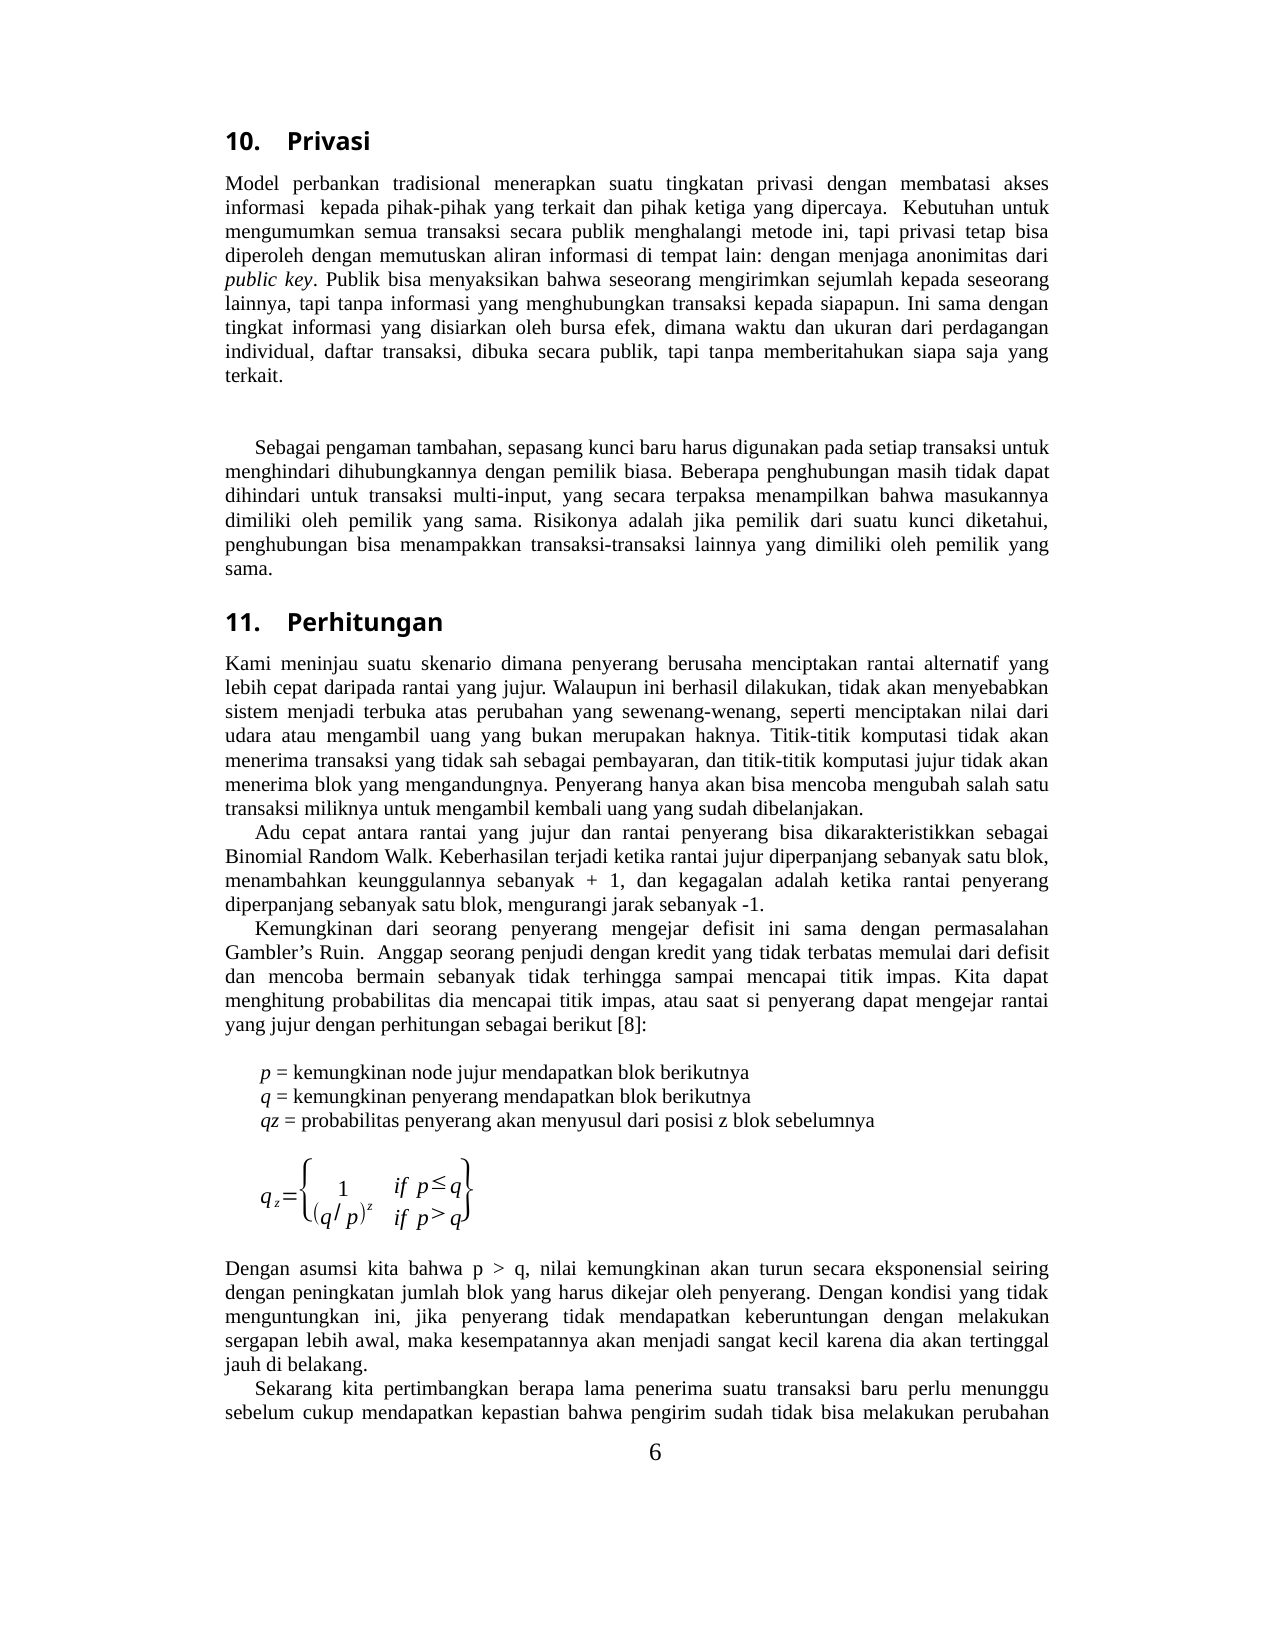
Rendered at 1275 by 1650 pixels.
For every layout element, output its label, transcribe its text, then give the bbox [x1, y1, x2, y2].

text p = kemungkinan node jujur mendapatkan blok berikutnya [260, 1060, 1050, 1084]
subtitle 11. Perhitungan [225, 605, 1050, 639]
text Adu cepat antara rantai yang jujur dan rantai penyerang bisa dikarakteristikkan sebagai Binomial Random Walk. Keberhasilan terjadi ketika rantai jujur diperpanjang sebanyak satu blok, menambahkan keunggulannya sebanyak + 1, dan kegagalan adalah ketika rantai penyerang diperpanjang sebanyak satu blok, mengurangi jarak sebanyak -1. [225, 820, 1050, 916]
subtitle 10. Privasi [225, 124, 1050, 158]
text Kemungkinan dari seorang penyerang mengejar defisit ini sama dengan permasalahan Gambler’s Ruin. Anggap seorang penjudi dengan kredit yang tidak terbatas memulai dari defisit dan mencoba bermain sebanyak tidak terhingga sampai mencapai titik impas. Kita dapat menghitung probabilitas dia mencapai titik impas, atau saat si penyerang dapat mengejar rantai yang jujur dengan perhitungan sebagai berikut [8]: [225, 916, 1050, 1036]
text Sebagai pengaman tambahan, sepasang kunci baru harus digunakan pada setiap transaksi untuk menghindari dihubungkannya dengan pemilik biasa. Beberapa penghubungan masih tidak dapat dihindari untuk transaksi multi-input, yang secara terpaksa menampilkan bahwa masukannya dimiliki oleh pemilik yang sama. Risikonya adalah jika pemilik dari suatu kunci diketahui, penghubungan bisa menampakkan transaksi-transaksi lainnya yang dimiliki oleh pemilik yang sama. [225, 435, 1050, 580]
text Kami meninjau suatu skenario dimana penyerang berusaha menciptakan rantai alternatif yang lebih cepat daripada rantai yang jujur. Walaupun ini berhasil dilakukan, tidak akan menyebabkan sistem menjadi terbuka atas perubahan yang sewenang-wenang, seperti menciptakan nilai dari udara atau mengambil uang yang bukan merupakan haknya. Titik-titik komputasi tidak akan menerima transaksi yang tidak sah sebagai pembayaran, dan titik-titik komputasi jujur tidak akan menerima blok yang mengandungnya. Penyerang hanya akan bisa mencoba mengubah salah satu transaksi miliknya untuk mengambil kembali uang yang sudah dibelanjakan. [225, 651, 1050, 820]
text qz = probabilitas penyerang akan menyusul dari posisi z blok sebelumnya [260, 1108, 1050, 1132]
text q = kemungkinan penyerang mendapatkan blok berikutnya [260, 1084, 1050, 1108]
text Model perbankan tradisional menerapkan suatu tingkatan privasi dengan membatasi akses informasi kepada pihak-pihak yang terkait dan pihak ketiga yang dipercaya. Kebutuhan untuk mengumumkan semua transaksi secara publik menghalangi metode ini, tapi privasi tetap bisa diperoleh dengan memutuskan aliran informasi di tempat lain: dengan menjaga anonimitas dari public key. Publik bisa menyaksikan bahwa seseorang mengirimkan sejumlah kepada seseorang lainnya, tapi tanpa informasi yang menghubungkan transaksi kepada siapapun. Ini sama dengan tingkat informasi yang disiarkan oleh bursa efek, dimana waktu dan ukuran dari perdagangan individual, daftar transaksi, dibuka secara publik, tapi tanpa memberitahukan siapa saja yang terkait. [225, 171, 1050, 387]
text Sekarang kita pertimbangkan berapa lama penerima suatu transaksi baru perlu menunggu sebelum cukup mendapatkan kepastian bahwa pengirim sudah tidak bisa melakukan perubahan [225, 1376, 1050, 1424]
text Dengan asumsi kita bahwa p > q, nilai kemungkinan akan turun secara eksponensial seiring dengan peningkatan jumlah blok yang harus dikejar oleh penyerang. Dengan kondisi yang tidak menguntungkan ini, jika penyerang tidak mendapatkan keberuntungan dengan melakukan sergapan lebih awal, maka kesempatannya akan menjadi sangat kecil karena dia akan tertinggal jauh di belakang. [225, 1256, 1050, 1376]
